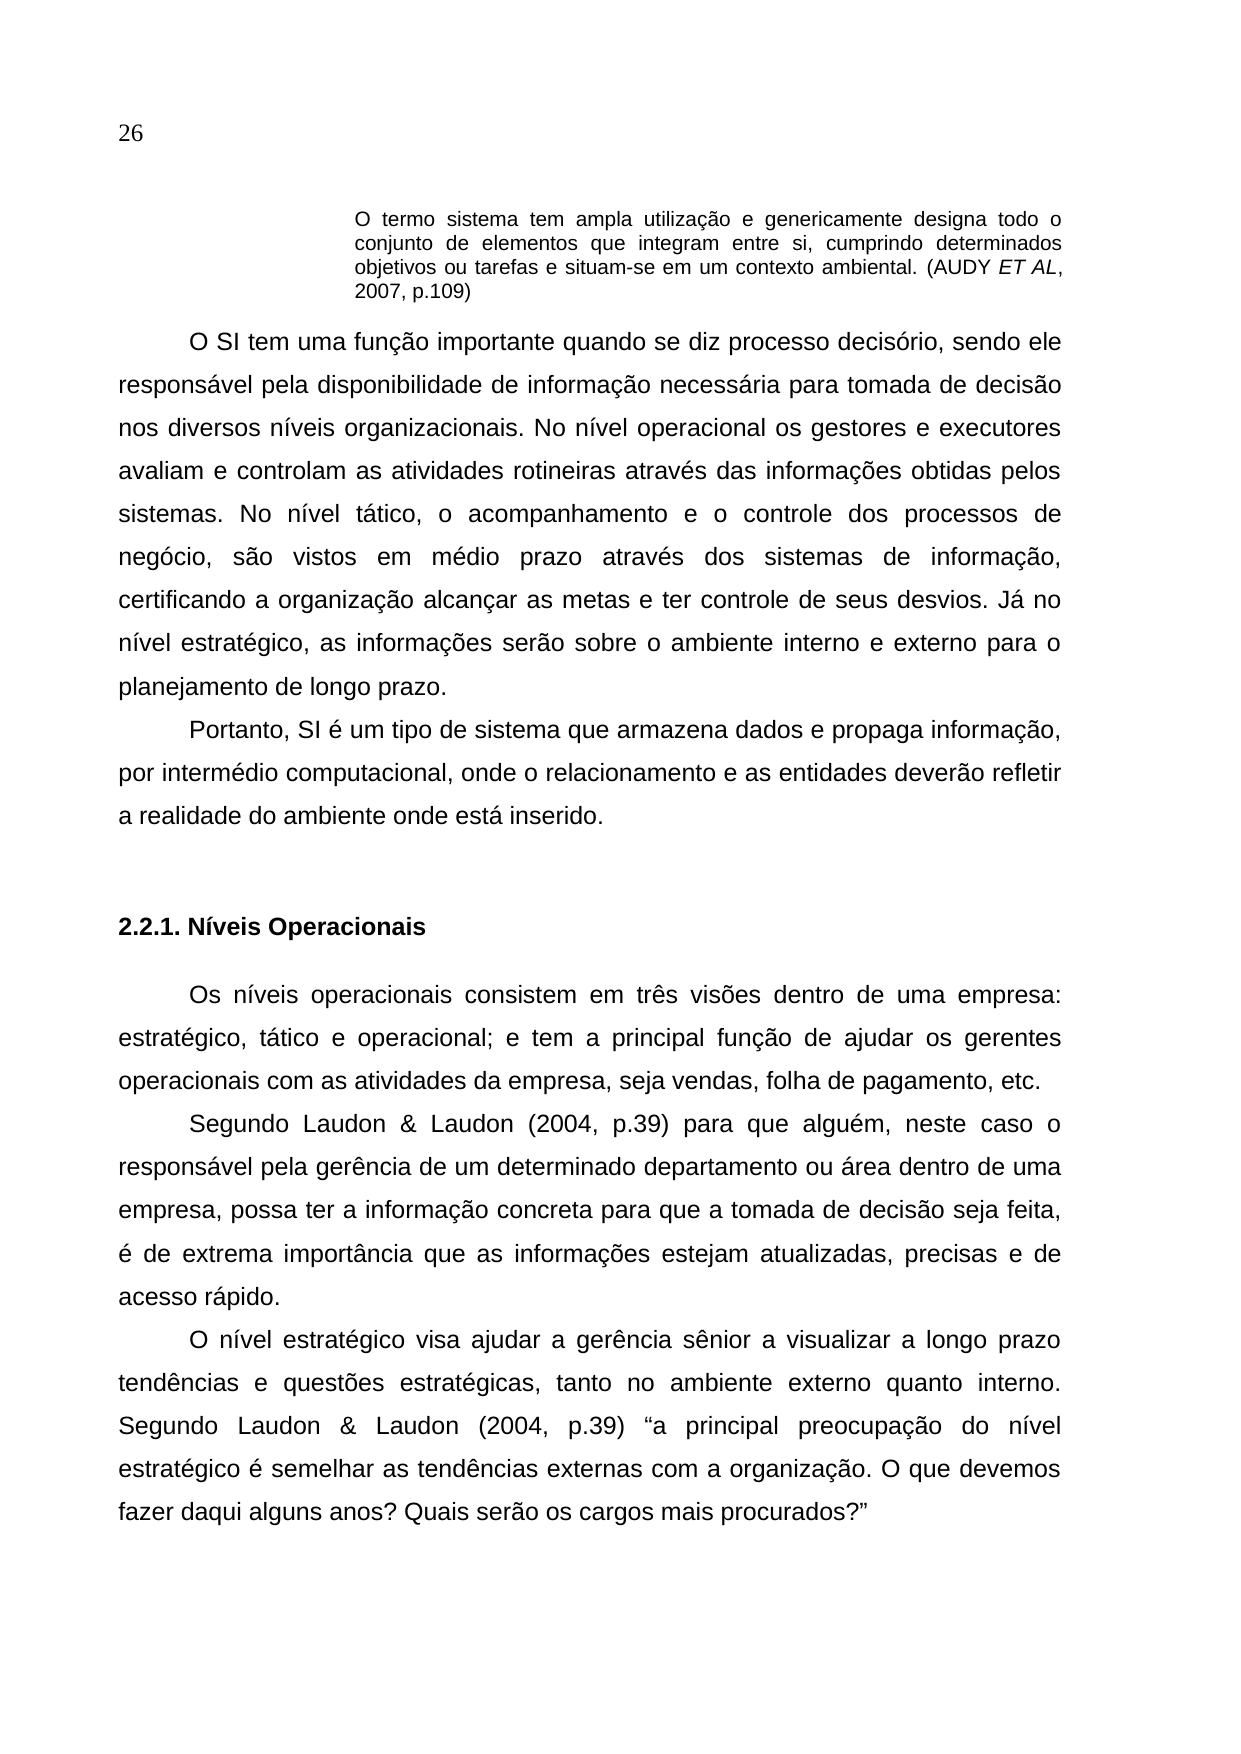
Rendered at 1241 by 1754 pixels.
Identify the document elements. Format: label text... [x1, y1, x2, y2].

text Segundo Laudon & Laudon (2004, p.39) para que alguém, neste caso o responsável pela gerência de um determinado departamento ou área dentro de uma empresa, possa ter a informação concreta para que a tomada de decisão seja feita, é de extrema importância que as informações estejam atualizadas, precisas e de acesso rápido. [118, 1109, 1063, 1310]
text Os níveis operacionais consistem em três visões dentro de uma empresa: estratégico, tático e operacional; e tem a principal função de ajudar os gerentes operacionais com as atividades da empresa, seja vendas, folha de pagamento, etc. [118, 980, 1063, 1095]
text O SI tem uma função importante quando se diz processo decisório, sendo ele responsável pela disponibilidade de informação necessária para tomada de decisão nos diversos níveis organizacionais. No nível operacional os gestores e executores avaliam e controlam as atividades rotineiras através das informações obtidas pelos sistemas. No nível tático, o acompanhamento e o controle dos processos de negócio, são vistos em médio prazo através dos sistemas de informação, certificando a organização alcançar as metas e ter controle de seus desvios. Já no nível estratégico, as informações serão sobre o ambiente interno e externo para o planejamento de longo prazo. [118, 326, 1063, 700]
text O termo sistema tem ampla utilização e genericamente designa todo o conjunto de elementos que integram entre si, cumprindo determinados objetivos ou tarefas e situam-se em um contexto ambiental. (AUDY ET AL, 2007, p.109) [354, 207, 1063, 302]
text O nível estratégico visa ajudar a gerência sênior a visualizar a longo prazo tendências e questões estratégicas, tanto no ambiente externo quanto interno. Segundo Laudon & Laudon (2004, p.39) “a principal preocupação do nível estratégico é semelhar as tendências externas com a organização. O que devemos fazer daqui alguns anos? Quais serão os cargos mais procurados?” [118, 1325, 1063, 1526]
text Portanto, SI é um tipo de sistema que armazena dados e propaga informação, por intermédio computacional, onde o relacionamento e as entidades deverão refletir a realidade do ambiente onde está inserido. [118, 714, 1063, 829]
subtitle 2.2.1. Níveis Operacionais [118, 912, 1063, 941]
